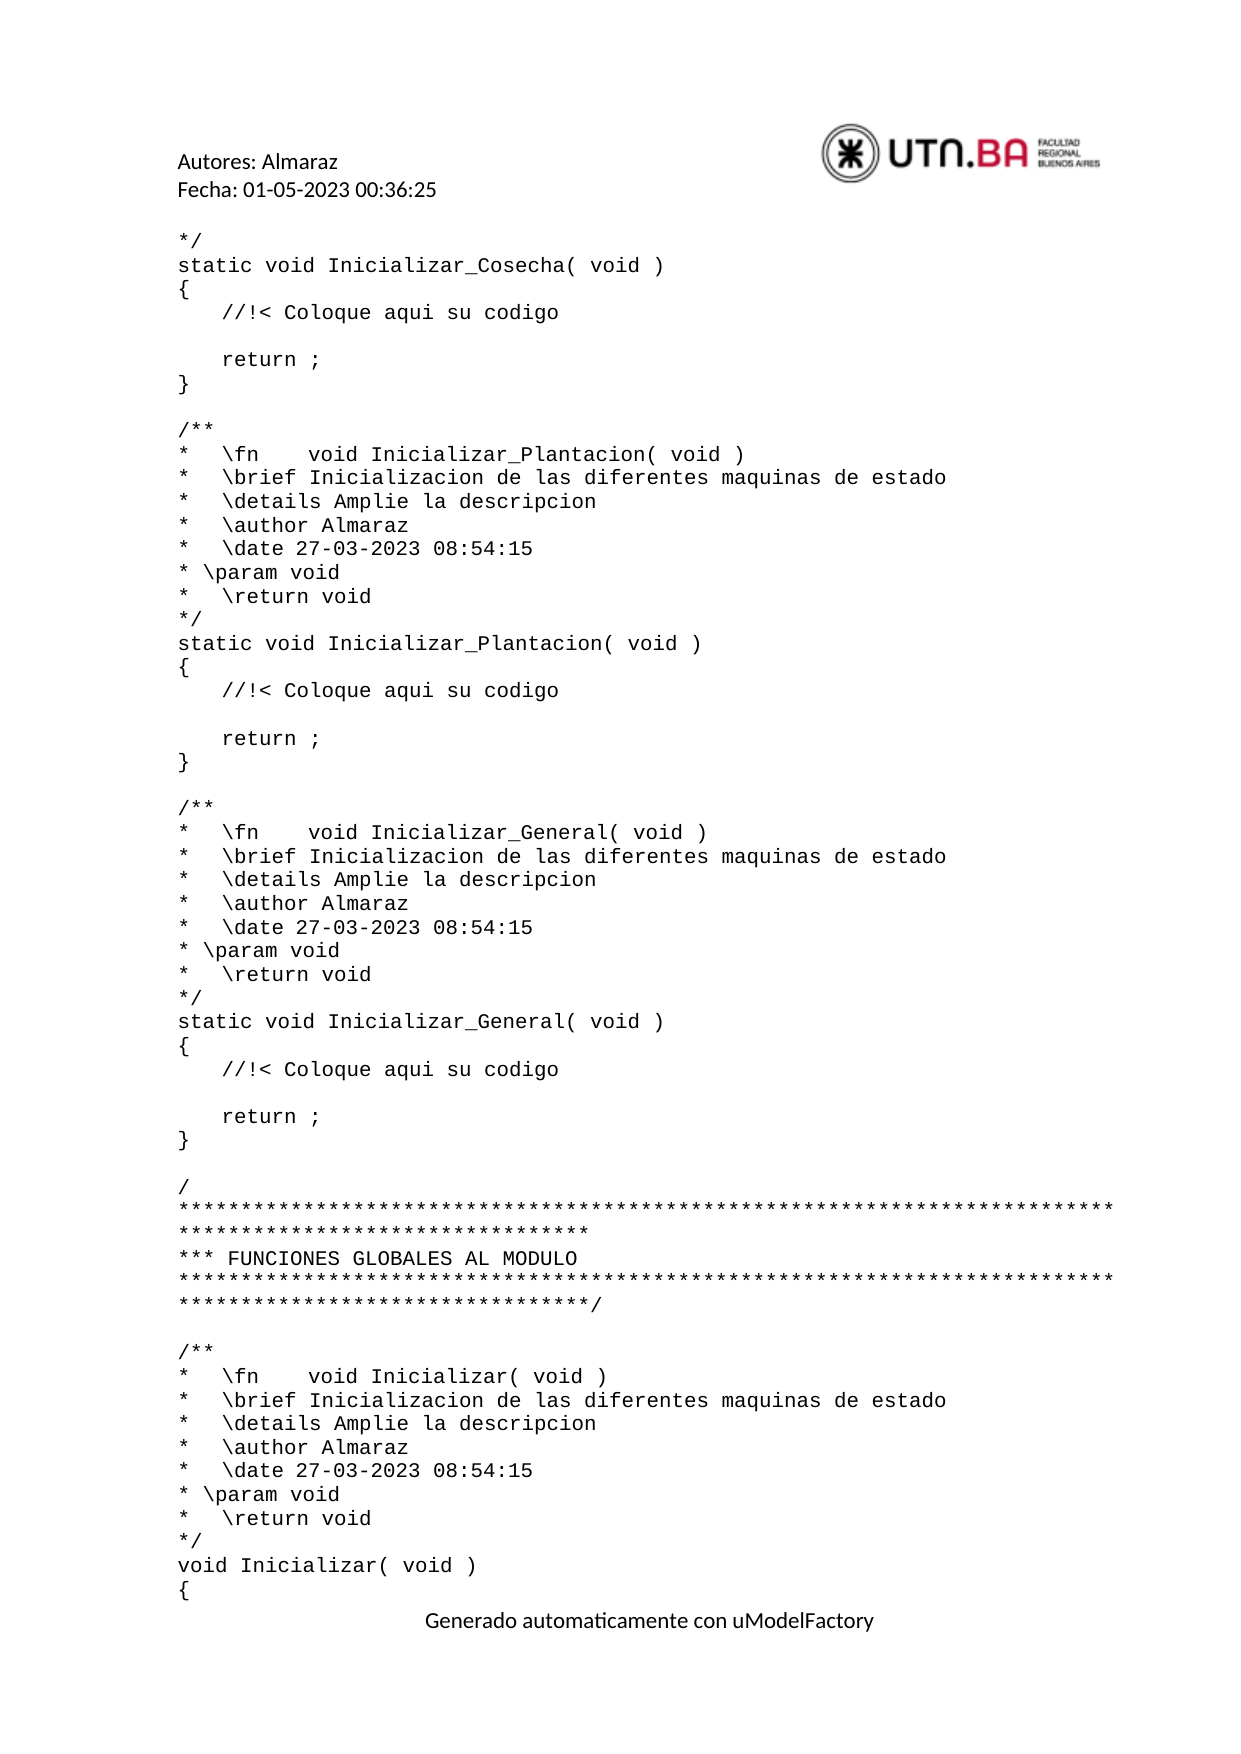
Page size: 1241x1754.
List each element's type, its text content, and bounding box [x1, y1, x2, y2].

text * \details Amplie la descripcion [177, 491, 1122, 515]
text } [177, 373, 1122, 396]
text } [177, 1129, 1122, 1153]
text static void Inicializar_Plantacion( void ) [177, 633, 1122, 657]
text * \details Amplie la descripcion [177, 1413, 1122, 1437]
text void Inicializar( void ) [177, 1555, 1122, 1579]
text */ [177, 609, 1122, 633]
text * \param void [177, 940, 1122, 964]
text */ [177, 1531, 1122, 1555]
text } [177, 751, 1122, 775]
text * \param void [177, 1484, 1122, 1508]
text return ; [177, 1106, 1122, 1129]
text * \brief Inicializacion de las diferentes maquinas de estado [177, 467, 1122, 491]
text return ; [177, 727, 1122, 751]
text * \return void [177, 1508, 1122, 1531]
text { [177, 278, 1122, 302]
text { [177, 1035, 1122, 1058]
text /** [177, 1342, 1122, 1366]
text /** [177, 420, 1122, 444]
text { [177, 1579, 1122, 1602]
text /************************************************************************************************************ [177, 1177, 1122, 1248]
text */ [177, 231, 1122, 254]
text * \date 27-03-2023 08:54:15 [177, 917, 1122, 940]
text { [177, 657, 1122, 680]
text *** FUNCIONES GLOBALES AL MODULO [177, 1248, 1122, 1271]
text return ; [177, 349, 1122, 373]
text //!< Coloque aqui su codigo [177, 1058, 1122, 1082]
text */ [177, 988, 1122, 1011]
picture [809, 118, 1122, 189]
text static void Inicializar_General( void ) [177, 1011, 1122, 1035]
text * \return void [177, 964, 1122, 988]
text * \brief Inicializacion de las diferentes maquinas de estado [177, 1389, 1122, 1413]
text * \author Almaraz [177, 893, 1122, 917]
text * \date 27-03-2023 08:54:15 [177, 1461, 1122, 1484]
text * \author Almaraz [177, 1437, 1122, 1461]
text ************************************************************************************************************/ [177, 1271, 1122, 1319]
text /** [177, 798, 1122, 822]
text * \param void [177, 562, 1122, 586]
text * \details Amplie la descripcion [177, 869, 1122, 893]
text * \fn void Inicializar( void ) [177, 1366, 1122, 1389]
text static void Inicializar_Cosecha( void ) [177, 254, 1122, 278]
text * \date 27-03-2023 08:54:15 [177, 538, 1122, 562]
text * \fn void Inicializar_General( void ) [177, 822, 1122, 846]
text * \fn void Inicializar_Plantacion( void ) [177, 444, 1122, 467]
text * \brief Inicializacion de las diferentes maquinas de estado [177, 846, 1122, 869]
text * \return void [177, 586, 1122, 609]
text * \author Almaraz [177, 515, 1122, 538]
text //!< Coloque aqui su codigo [177, 302, 1122, 326]
text //!< Coloque aqui su codigo [177, 680, 1122, 704]
